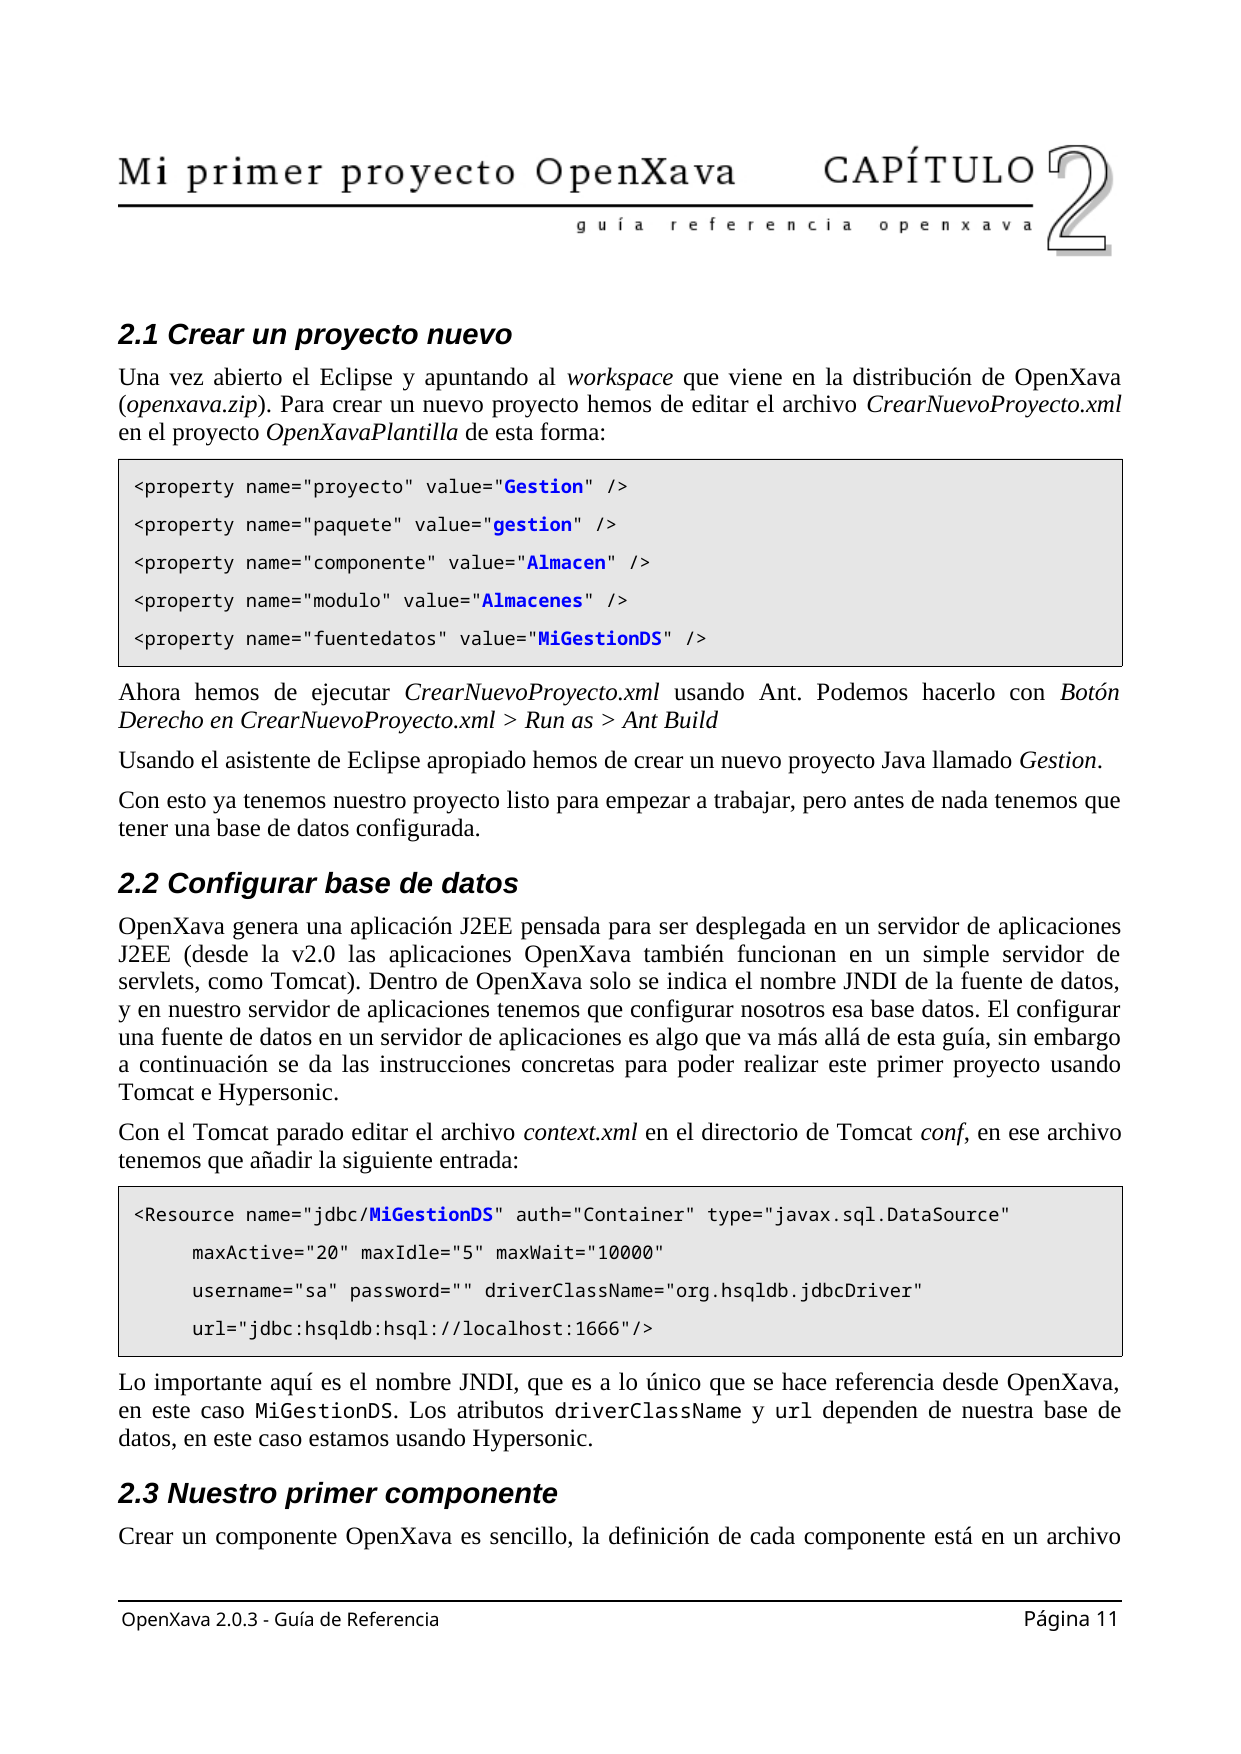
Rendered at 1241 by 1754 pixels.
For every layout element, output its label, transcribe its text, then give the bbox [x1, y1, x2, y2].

text Lo importante aquí es el nombre JNDI, que es a lo único que se hace referencia desde OpenXava, en este caso MiGestionDS. Los atributos driverClassName y url dependen de nuestra base de datos, en este caso estamos usando Hypersonic. [118, 1368, 1122, 1452]
text Usando el asistente de Eclipse apropiado hemos de crear un nuevo proyecto Java llamado Gestion. [118, 746, 1122, 774]
text Con el Tomcat parado editar el archivo context.xml en el directorio de Tomcat conf, en ese archivo tenemos que añadir la siguiente entrada: [118, 1118, 1122, 1174]
text maxActive="20" maxIdle="5" maxWait="10000" [119, 1224, 1122, 1262]
picture [118, 118, 1122, 288]
subtitle Nuestro primer componente [118, 1477, 1122, 1510]
text <property name="paquete" value="gestion" /> [119, 496, 1122, 534]
text Con esto ya tenemos nuestro proyecto listo para empezar a trabajar, pero antes de nada tenemos que tener una base de datos configurada. [118, 786, 1122, 842]
text OpenXava genera una aplicación J2EE pensada para ser desplegada en un servidor de aplicaciones J2EE (desde la v2.0 las aplicaciones OpenXava también funcionan en un simple servidor de servlets, como Tomcat). Dentro de OpenXava solo se indica el nombre JNDI de la fuente de datos, y en nuestro servidor de aplicaciones tenemos que configurar nosotros esa base datos. El configurar una fuente de datos en un servidor de aplicaciones es algo que va más allá de esta guía, sin embargo a continuación se da las instrucciones concretas para poder realizar este primer proyecto usando Tomcat e Hypersonic. [118, 912, 1122, 1106]
text Crear un componente OpenXava es sencillo, la definición de cada componente está en un archivo [118, 1522, 1122, 1550]
text url="jdbc:hsqldb:hsql://localhost:1666"/> [119, 1301, 1122, 1356]
text <Resource name="jdbc/MiGestionDS" auth="Container" type="javax.sql.DataSource" [119, 1187, 1122, 1224]
text <property name="proyecto" value="Gestion" /> [119, 460, 1122, 496]
text Una vez abierto el Eclipse y apuntando al workspace que viene en la distribución de OpenXava (openxava.zip). Para crear un nuevo proyecto hemos de editar el archivo CrearNuevoProyecto.xml en el proyecto OpenXavaPlantilla de esta forma: [118, 363, 1122, 446]
text <property name="componente" value="Almacen" /> [119, 534, 1122, 572]
text username="sa" password="" driverClassName="org.hsqldb.jdbcDriver" [119, 1262, 1122, 1301]
text Ahora hemos de ejecutar CrearNuevoProyecto.xml usando Ant. Podemos hacerlo con Botón Derecho en CrearNuevoProyecto.xml > Run as > Ant Build [118, 678, 1122, 734]
subtitle Mi primer proyecto OpenXava [118, 288, 1122, 293]
subtitle Configurar base de datos [118, 867, 1122, 899]
text <property name="fuentedatos" value="MiGestionDS" /> [119, 611, 1122, 666]
subtitle Crear un proyecto nuevo [118, 318, 1122, 350]
text <property name="modulo" value="Almacenes" /> [119, 572, 1122, 611]
